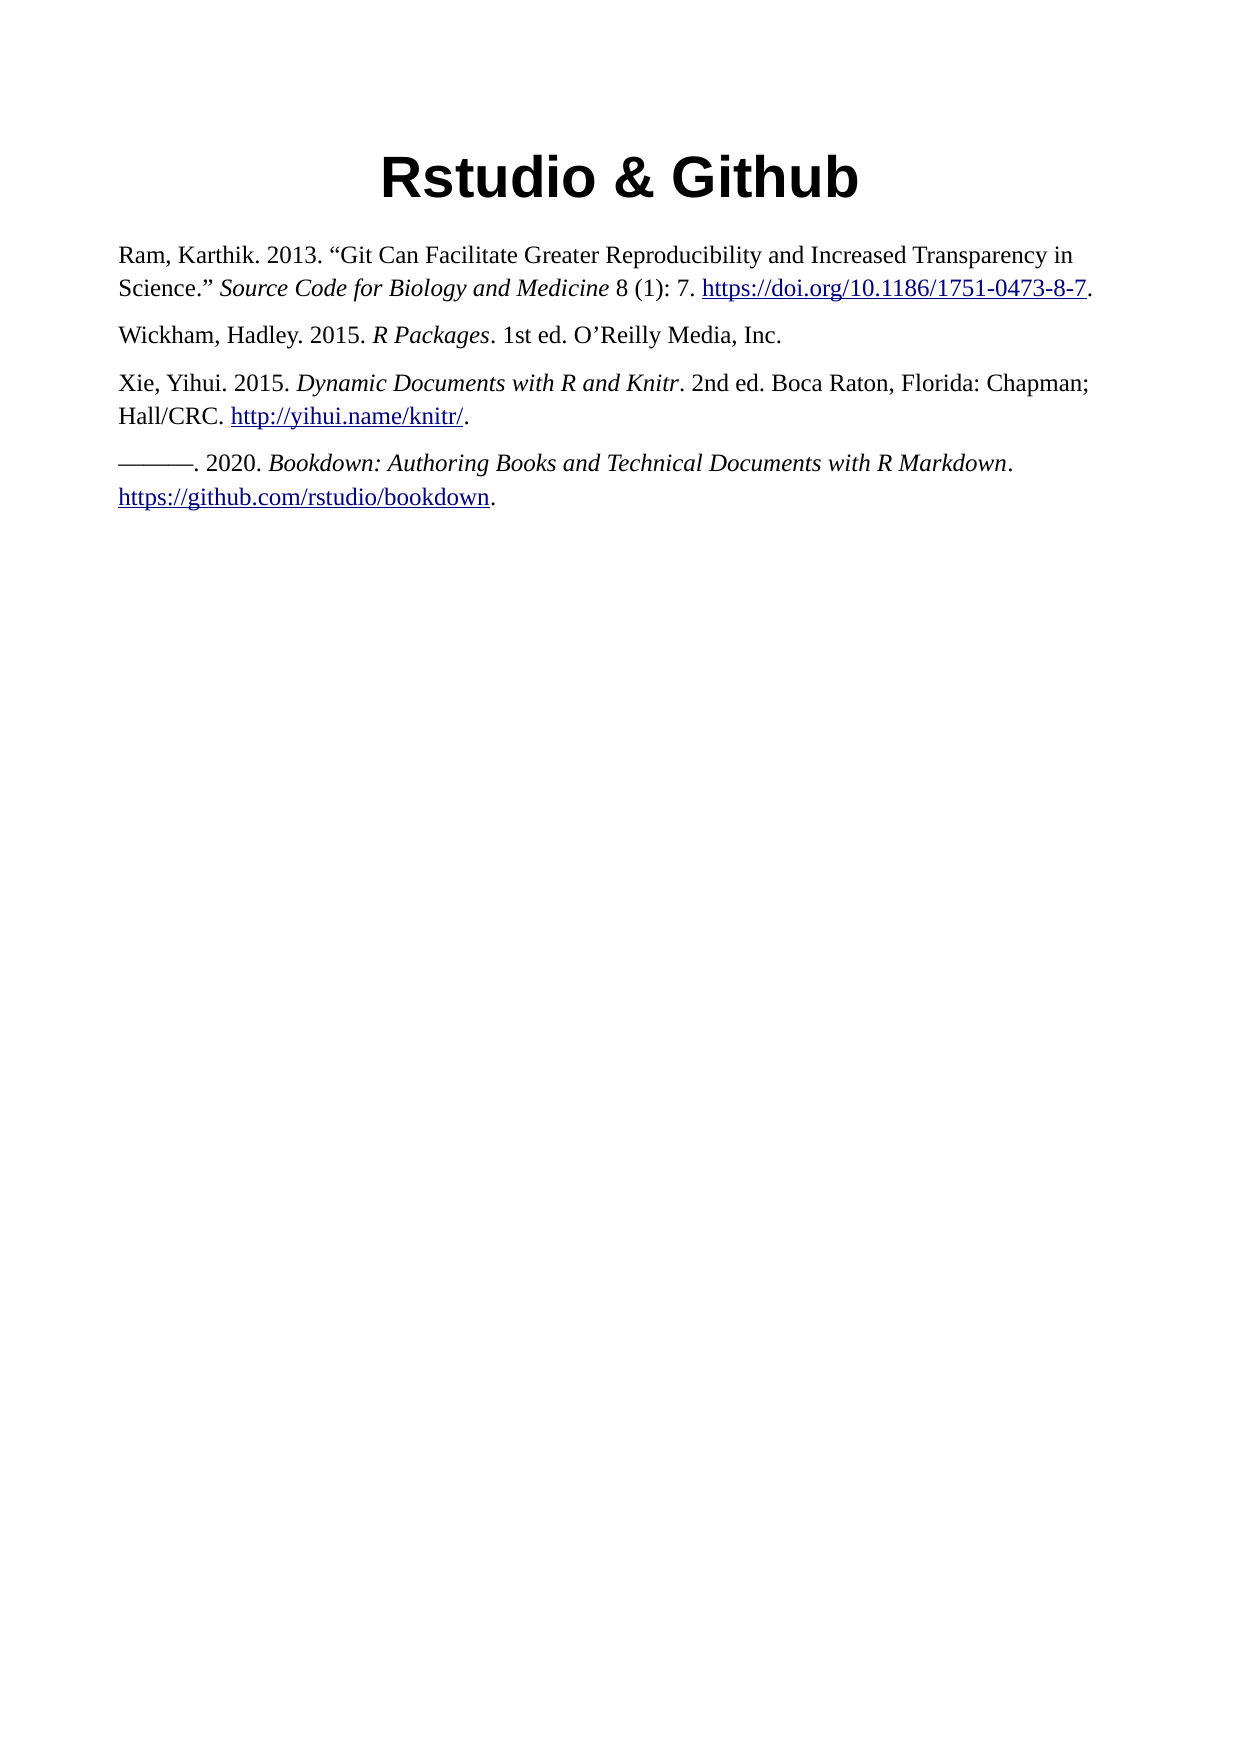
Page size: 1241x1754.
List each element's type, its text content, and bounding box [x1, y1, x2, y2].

text Wickham, Hadley. 2015. R Packages. 1st ed. O’Reilly Media, Inc. [118, 320, 1122, 349]
text Ram, Karthik. 2013. “Git Can Facilitate Greater Reproducibility and Increased Transparency in Science.” Source Code for Biology and Medicine 8 (1): 7. https://doi.org/10.1186/1751-0473-8-7. [118, 240, 1122, 301]
text Xie, Yihui. 2015. Dynamic Documents with R and Knitr. 2nd ed. Boca Raton, Florida: Chapman; Hall/CRC. http://yihui.name/knitr/. [118, 368, 1122, 430]
text ———. 2020. Bookdown: Authoring Books and Technical Documents with R Markdown. https://github.com/rstudio/bookdown. [118, 448, 1122, 510]
